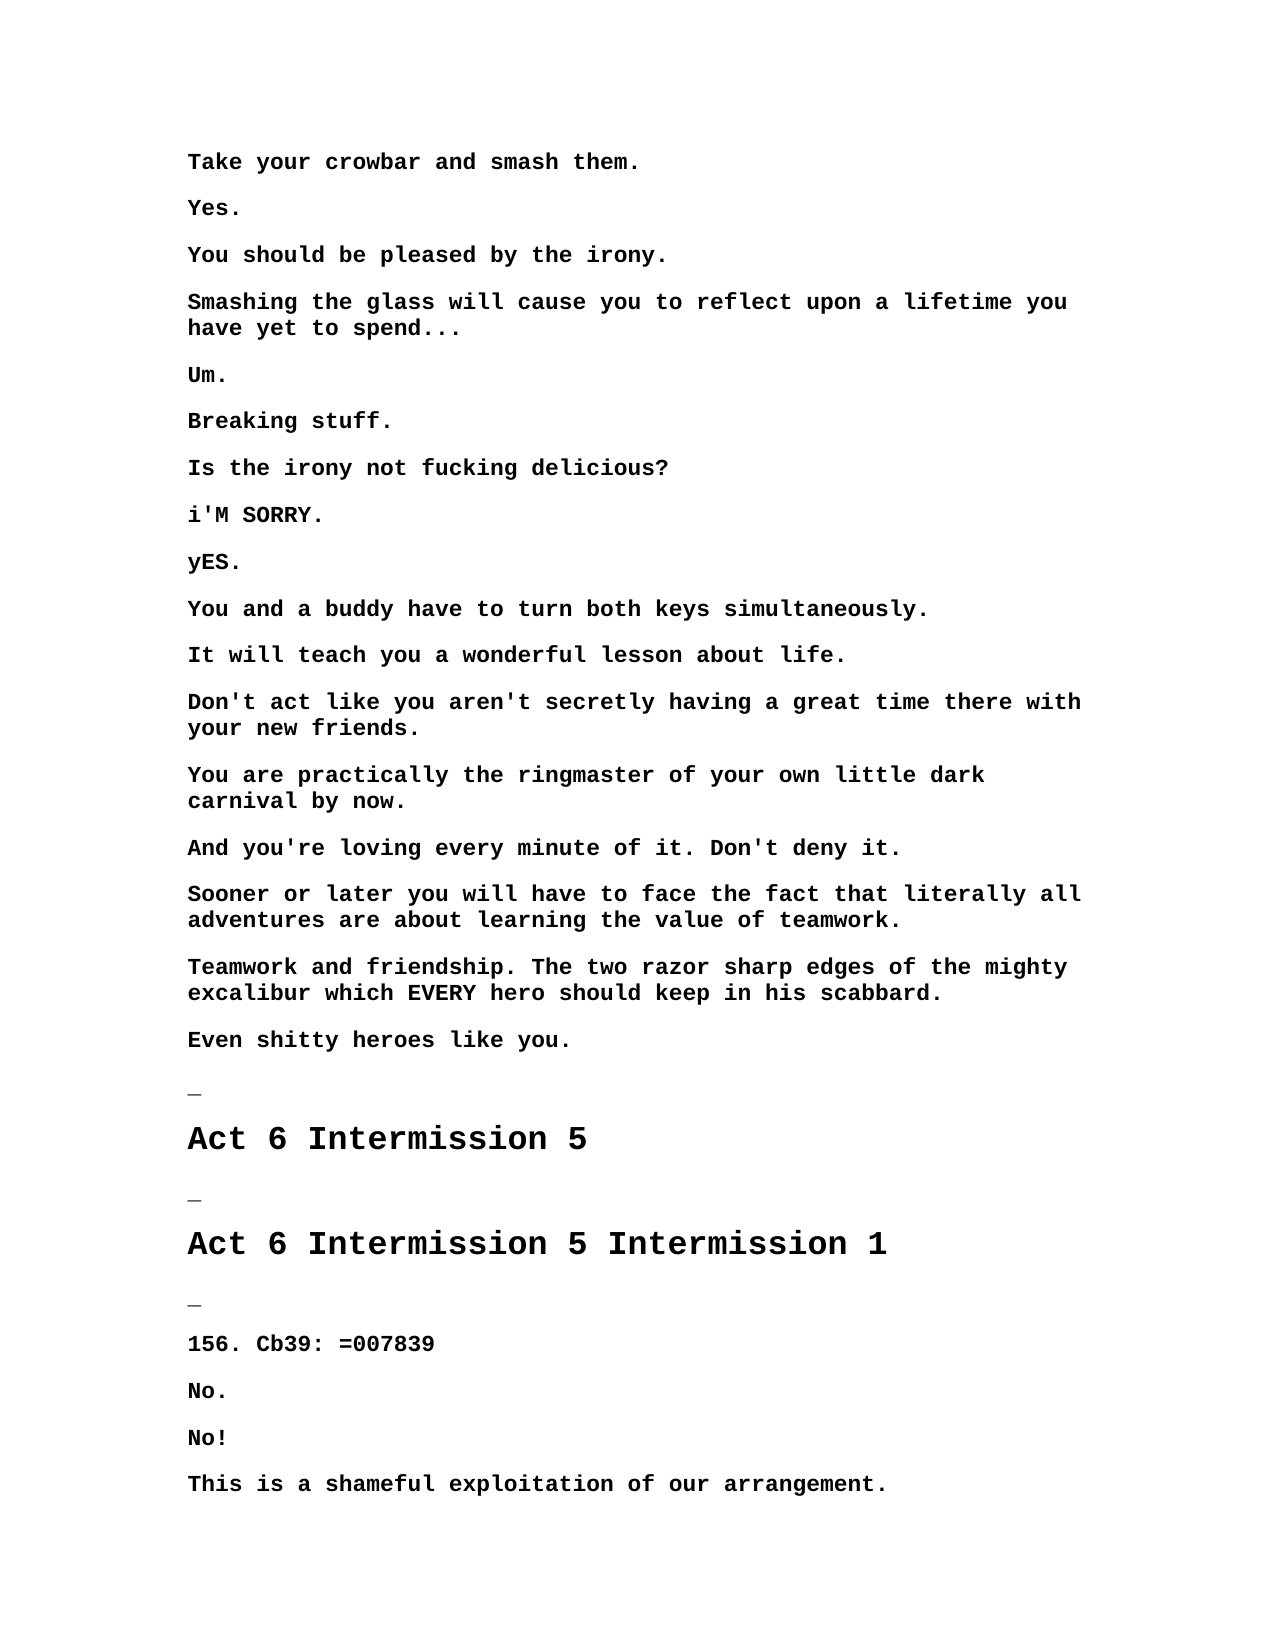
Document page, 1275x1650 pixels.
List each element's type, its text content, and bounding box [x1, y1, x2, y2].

text It will teach you a wonderful lesson about life. [187, 644, 1087, 669]
text Um. [187, 363, 1087, 389]
text Breaking stuff. [187, 410, 1087, 436]
text You and a buddy have to turn both keys simultaneously. [187, 597, 1087, 623]
text This is a shameful exploitation of our arrangement. [187, 1473, 1087, 1499]
text Yes. [187, 197, 1087, 223]
text No. [187, 1379, 1087, 1405]
text Is the irony not fucking delicious? [187, 457, 1087, 482]
text i'M SORRY. [187, 503, 1087, 529]
text And you're loving every minute of it. Don't deny it. [187, 836, 1087, 862]
text Act 6 Intermission 5 Intermission 1 [187, 1227, 1087, 1265]
text Act 6 Intermission 5 [187, 1122, 1087, 1159]
text yES. [187, 550, 1087, 576]
text 156. Cb39: =007839 [187, 1332, 1087, 1358]
text You are practically the ringmaster of your own little dark carnival by now. [187, 763, 1087, 815]
text _ [187, 1075, 1087, 1101]
text Sooner or later you will have to face the fact that literally all adventures are about learning the value of teamwork. [187, 883, 1087, 934]
text _ [187, 1180, 1087, 1206]
text No! [187, 1426, 1087, 1452]
text Teamwork and friendship. The two razor sharp edges of the mighty excalibur which EVERY hero should keep in his scabbard. [187, 955, 1087, 1007]
text _ [187, 1286, 1087, 1312]
text Even shitty heroes like you. [187, 1028, 1087, 1054]
text You should be pleased by the irony. [187, 243, 1087, 269]
text Take your crowbar and smash them. [187, 150, 1087, 176]
text Smashing the glass will cause you to reflect upon a lifetime you have yet to spend... [187, 290, 1087, 342]
text Don't act like you aren't secretly having a great time there with your new friends. [187, 690, 1087, 742]
